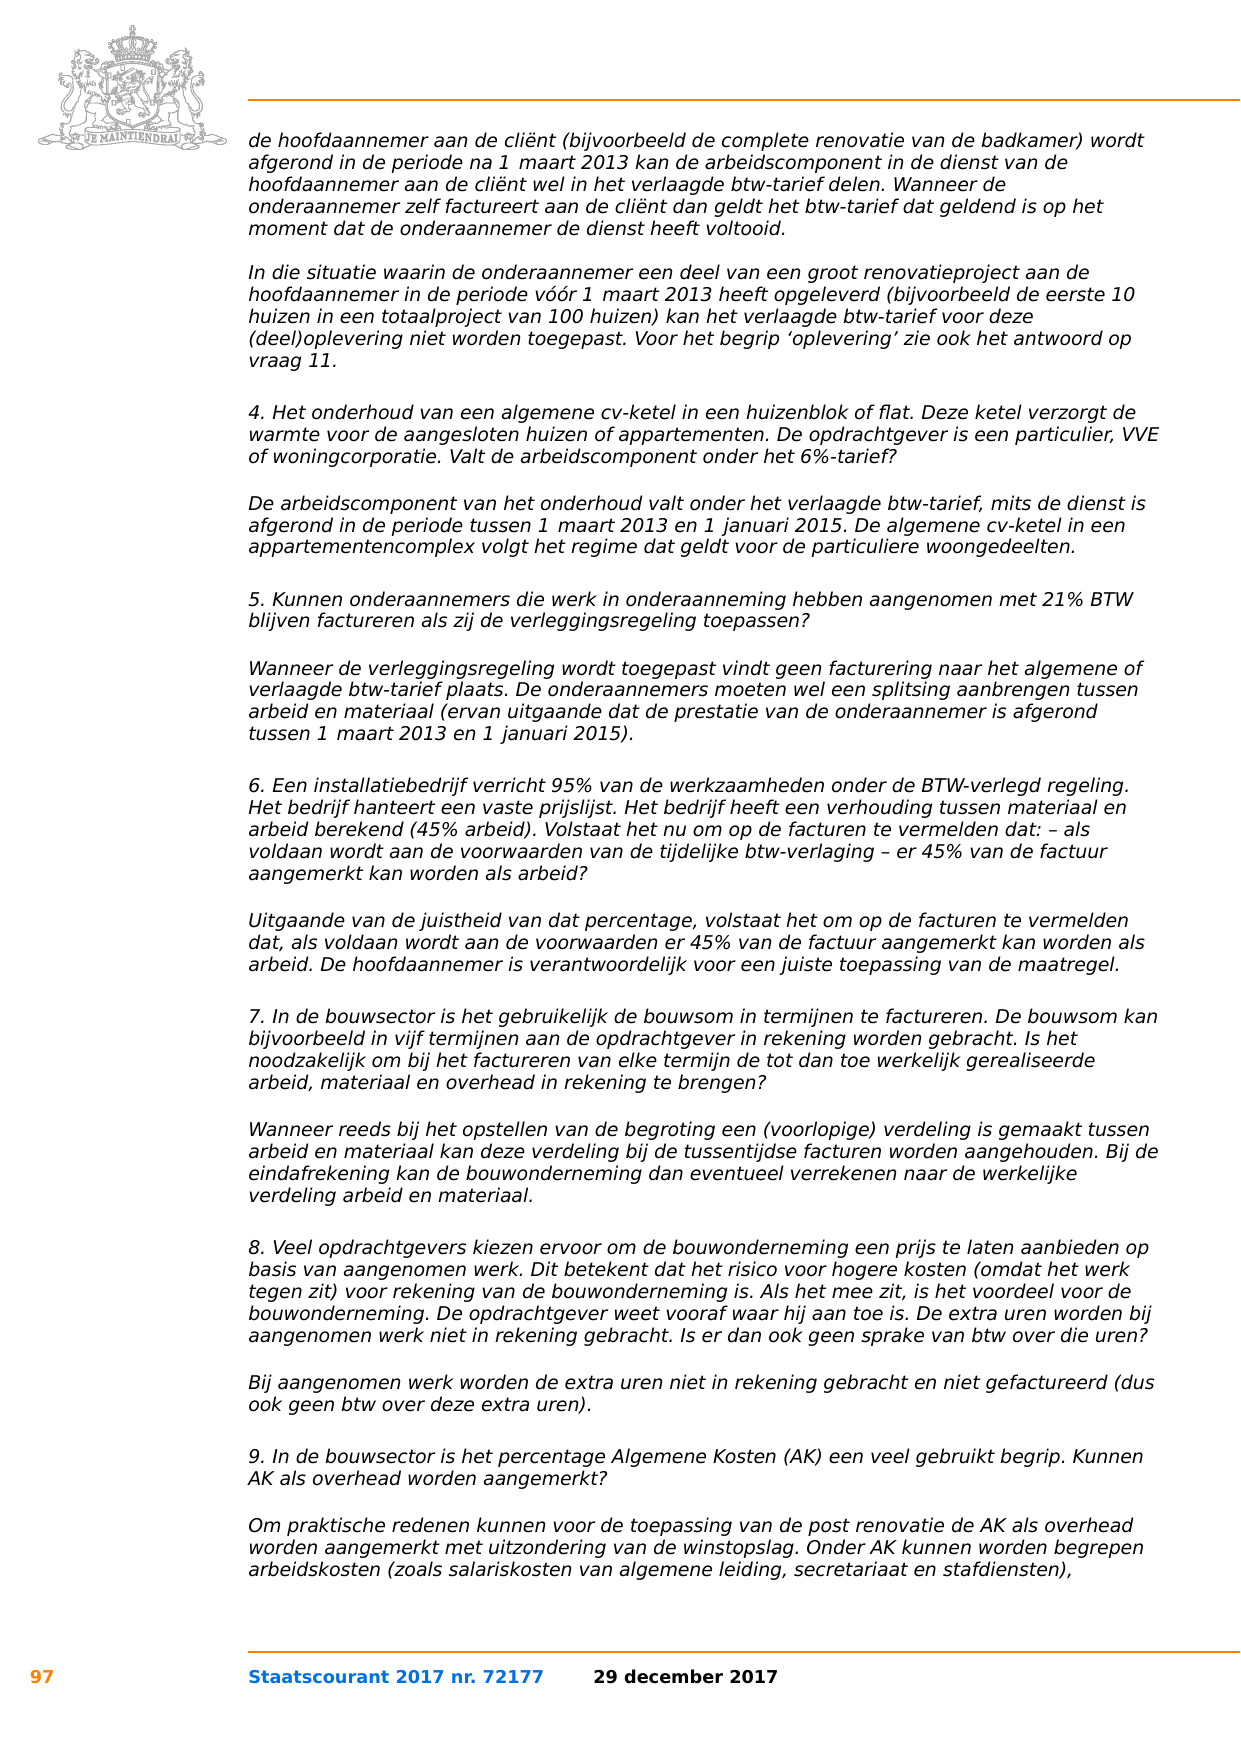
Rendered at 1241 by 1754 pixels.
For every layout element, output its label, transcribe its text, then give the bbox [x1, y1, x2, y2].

subtitle 5. Kunnen onderaannemers die werk in onderaanneming hebben aangenomen met 21% BTW blijven factureren als zij de verleggingsregeling toepassen? [248, 588, 1163, 632]
text De arbeidscomponent van het onderhoud valt onder het verlaagde btw-tarief, mits de dienst is afgerond in de periode tussen 1 maart 2013 en 1 januari 2015. De algemene cv-ketel in een appartementencomplex volgt het regime dat geldt voor de particuliere woongedeelten. [248, 492, 1163, 558]
picture [38, 25, 227, 150]
text In die situatie waarin de onderaannemer een deel van een groot renovatieproject aan de hoofdaannemer in de periode vóór 1 maart 2013 heeft opgeleverd (bijvoorbeeld de eerste 10 huizen in een totaalproject van 100 huizen) kan het verlaagde btw-tarief voor deze (deel)oplevering niet worden toegepast. Voor het begrip ‘oplevering’ zie ook het antwoord op vraag 11. [248, 262, 1163, 372]
subtitle 9. In de bouwsector is het percentage Algemene Kosten (AK) een veel gebruikt begrip. Kunnen AK als overhead worden aangemerkt? [248, 1446, 1163, 1490]
text Bij aangenomen werk worden de extra uren niet in rekening gebracht en niet gefactureerd (dus ook geen btw over deze extra uren). [248, 1372, 1163, 1416]
text Uitgaande van de juistheid van dat percentage, volstaat het om op de facturen te vermelden dat, als voldaan wordt aan de voorwaarden er 45% van de factuur aangemerkt kan worden als arbeid. De hoofdaannemer is verantwoordelijk voor een juiste toepassing van de maatregel. [248, 910, 1163, 976]
text Wanneer reeds bij het opstellen van de begroting een (voorlopige) verdeling is gemaakt tussen arbeid en materiaal kan deze verdeling bij de tussentijdse facturen worden aangehouden. Bij de eindafrekening kan de bouwonderneming dan eventueel verrekenen naar de werkelijke verdeling arbeid en materiaal. [248, 1119, 1163, 1207]
subtitle 6. Een installatiebedrijf verricht 95% van de werkzaamheden onder de BTW-verlegd regeling. Het bedrijf hanteert een vaste prijslijst. Het bedrijf heeft een verhouding tussen materiaal en arbeid berekend (45% arbeid). Volstaat het nu om op de facturen te vermelden dat: – als voldaan wordt aan de voorwaarden van de tijdelijke btw-verlaging – er 45% van de factuur aangemerkt kan worden als arbeid? [248, 775, 1163, 885]
text Wanneer de verleggingsregeling wordt toegepast vindt geen facturering naar het algemene of verlaagde btw-tarief plaats. De onderaannemers moeten wel een splitsing aanbrengen tussen arbeid en materiaal (ervan uitgaande dat de prestatie van de onderaannemer is afgerond tussen 1 maart 2013 en 1 januari 2015). [248, 657, 1163, 745]
subtitle 7. In de bouwsector is het gebruikelijk de bouwsom in termijnen te factureren. De bouwsom kan bijvoorbeeld in vijf termijnen aan de opdrachtgever in rekening worden gebracht. Is het noodzakelijk om bij het factureren van elke termijn de tot dan toe werkelijk gerealiseerde arbeid, materiaal en overhead in rekening te brengen? [248, 1006, 1163, 1094]
subtitle 8. Veel opdrachtgevers kiezen ervoor om de bouwonderneming een prijs te laten aanbieden op basis van aangenomen werk. Dit betekent dat het risico voor hogere kosten (omdat het werk tegen zit) voor rekening van de bouwonderneming is. Als het mee zit, is het voordeel voor de bouwonderneming. De opdrachtgever weet vooraf waar hij aan toe is. De extra uren worden bij aangenomen werk niet in rekening gebracht. Is er dan ook geen sprake van btw over die uren? [248, 1237, 1163, 1347]
text Om praktische redenen kunnen voor de toepassing van de post renovatie de AK als overhead worden aangemerkt met uitzondering van de winstopslag. Onder AK kunnen worden begrepen arbeidskosten (zoals salariskosten van algemene leiding, secretariaat en stafdiensten), [248, 1515, 1163, 1581]
subtitle 4. Het onderhoud van een algemene cv-ketel in een huizenblok of flat. Deze ketel verzorgt de warmte voor de aangesloten huizen of appartementen. De opdrachtgever is een particulier, VVE of woningcorporatie. Valt de arbeidscomponent onder het 6%-tarief? [248, 402, 1163, 467]
text de hoofdaannemer aan de cliënt (bijvoorbeeld de complete renovatie van de badkamer) wordt afgerond in de periode na 1 maart 2013 kan de arbeidscomponent in de dienst van de hoofdaannemer aan de cliënt wel in het verlaagde btw-tarief delen. Wanneer de onderaannemer zelf factureert aan de cliënt dan geldt het btw-tarief dat geldend is op het moment dat de onderaannemer de dienst heeft voltooid. [248, 130, 1163, 240]
